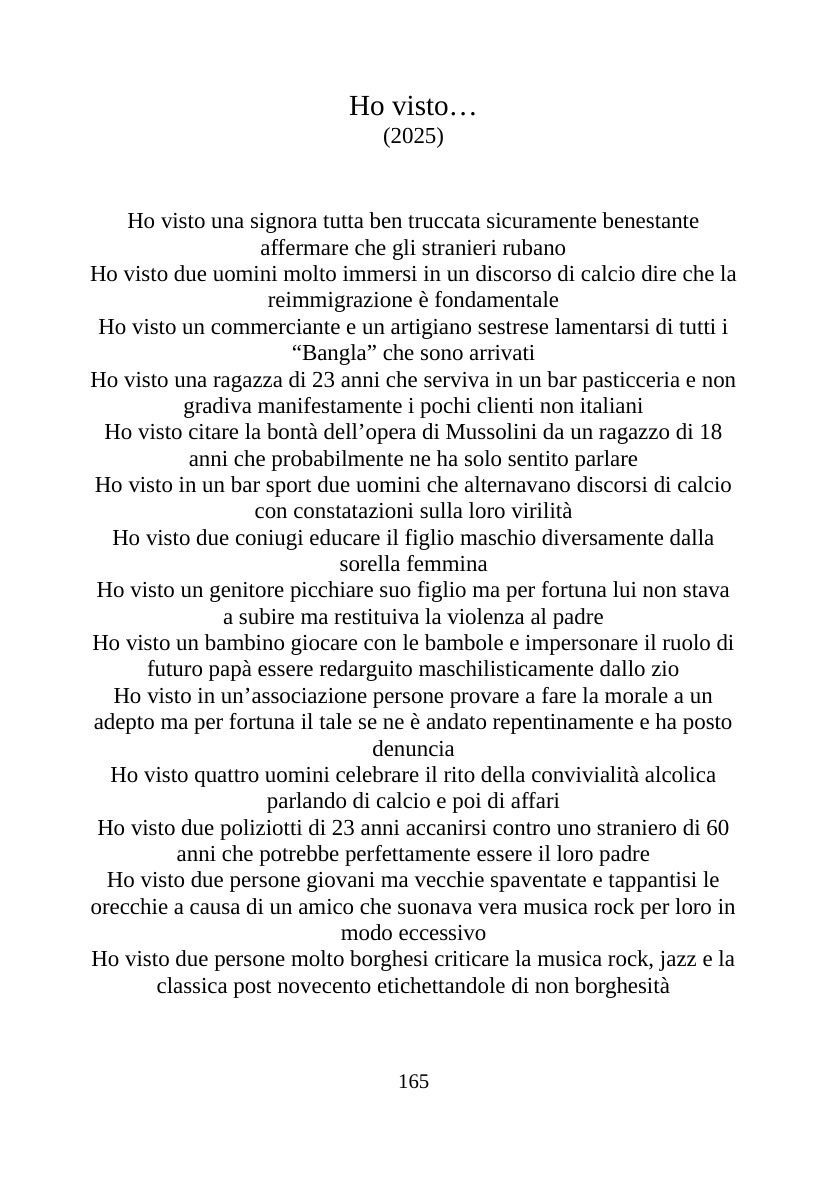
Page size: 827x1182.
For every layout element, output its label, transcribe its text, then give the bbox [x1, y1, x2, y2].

text Ho visto un bambino giocare con le bambole e impersonare il ruolo di futuro papà essere redarguito maschilisticamente dallo zio [88, 629, 738, 682]
text Ho visto due persone giovani ma vecchie spaventate e tappantisi le orecchie a causa di un amico che suonava vera musica rock per loro in modo eccessivo [88, 866, 738, 945]
text Ho visto una ragazza di 23 anni che serviva in un bar pasticceria e non gradiva manifestamente i pochi clienti non italiani [88, 366, 738, 418]
text Ho visto in un bar sport due uomini che alternavano discorsi di calcio con constatazioni sulla loro virilità [88, 471, 738, 524]
text Ho visto un commerciante e un artigiano sestrese lamentarsi di tutti i “Bangla” che sono arrivati [88, 313, 738, 366]
text Ho visto… (2025) [88, 88, 738, 148]
text Ho visto due persone molto borghesi criticare la musica rock, jazz e la classica post novecento etichettandole di non borghesità [88, 945, 738, 998]
text Ho visto una signora tutta ben truccata sicuramente benestante affermare che gli stranieri rubano [88, 207, 738, 260]
text Ho visto due uomini molto immersi in un discorso di calcio dire che la reimmigrazione è fondamentale [88, 260, 738, 313]
text Ho visto due coniugi educare il figlio maschio diversamente dalla sorella femmina [88, 524, 738, 576]
text Ho visto citare la bontà dell’opera di Mussolini da un ragazzo di 18 anni che probabilmente ne ha solo sentito parlare [88, 418, 738, 471]
text Ho visto quattro uomini celebrare il rito della convivialità alcolica parlando di calcio e poi di affari [88, 761, 738, 814]
text Ho visto un genitore picchiare suo figlio ma per fortuna lui non stava a subire ma restituiva la violenza al padre [88, 576, 738, 629]
text Ho visto in un’associazione persone provare a fare la morale a un adepto ma per fortuna il tale se ne è andato repentinamente e ha posto denuncia [88, 682, 738, 761]
text Ho visto due poliziotti di 23 anni accanirsi contro uno straniero di 60 anni che potrebbe perfettamente essere il loro padre [88, 814, 738, 866]
